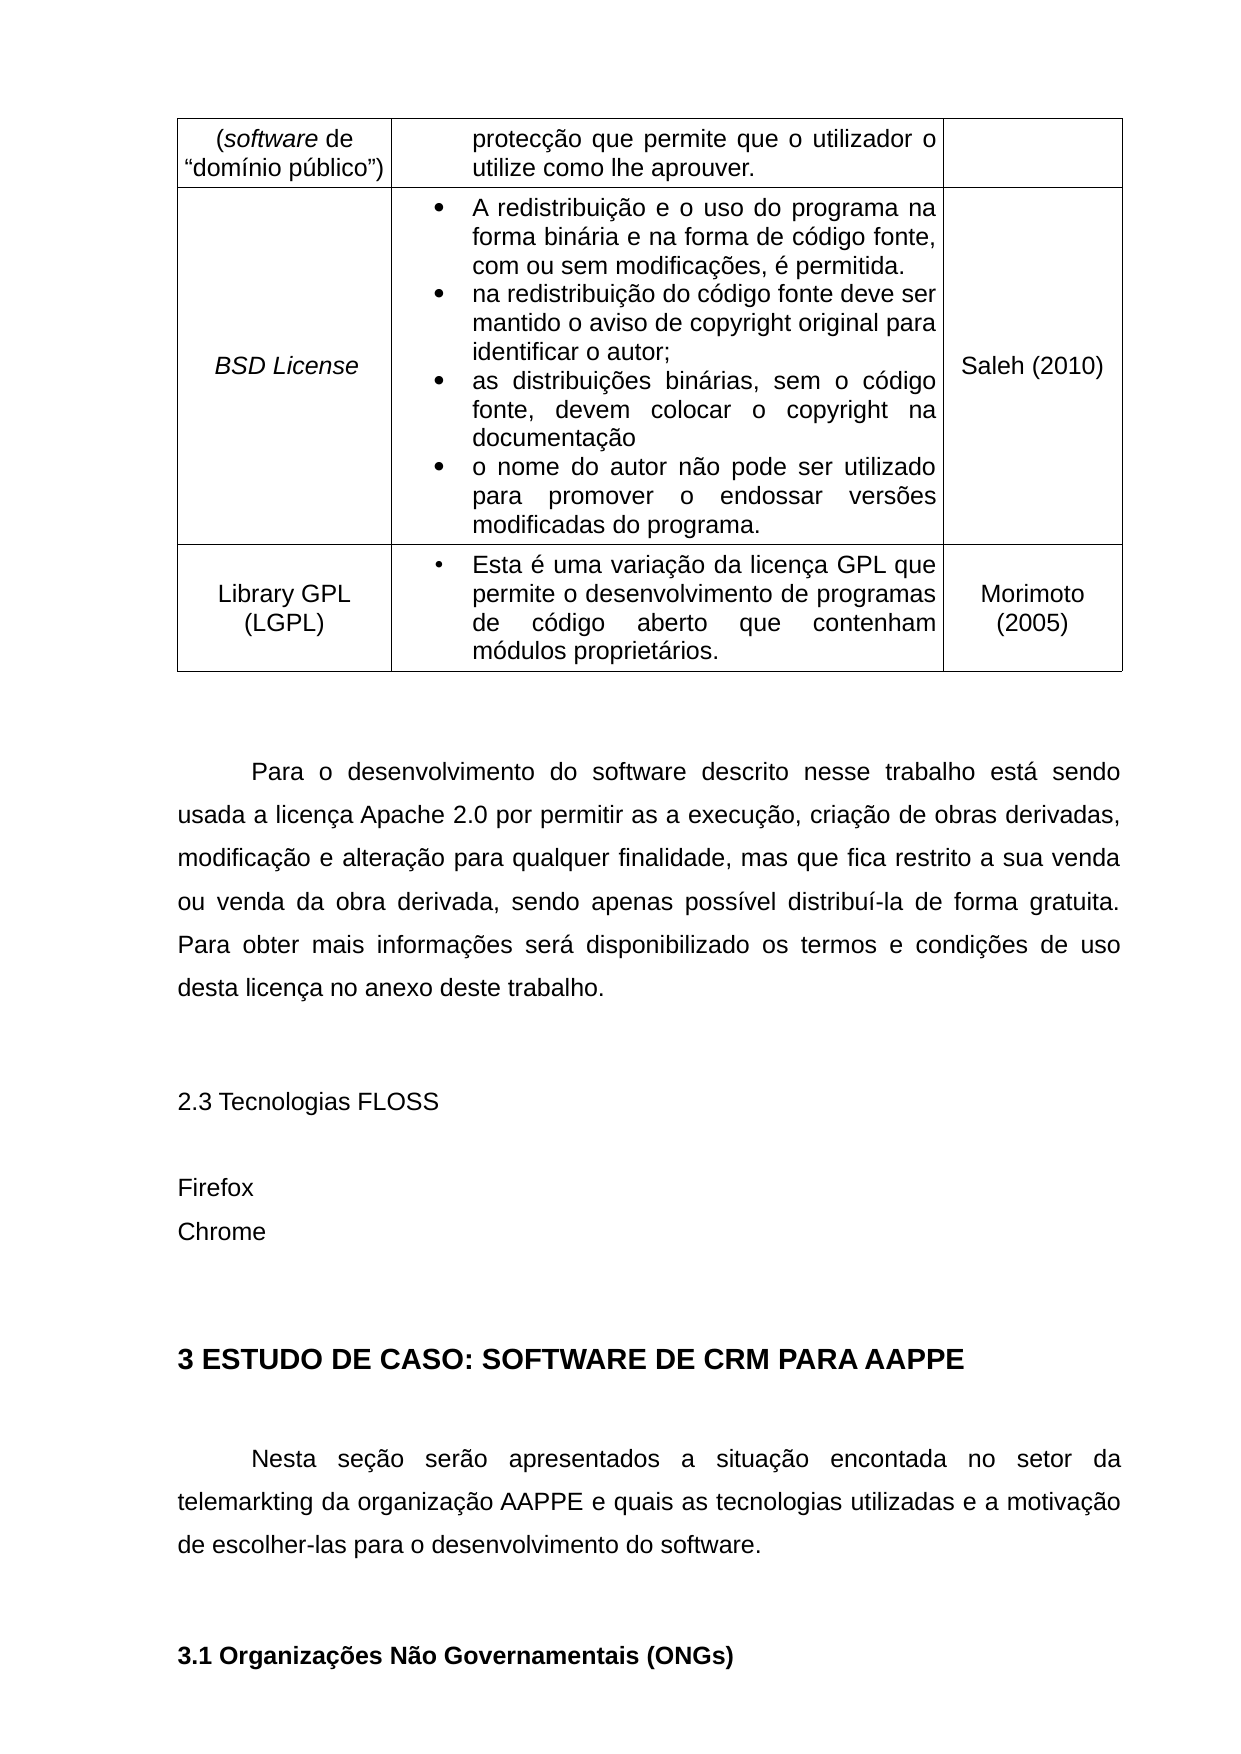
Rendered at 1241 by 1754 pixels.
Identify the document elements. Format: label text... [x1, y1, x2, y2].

table_cell BSD License [178, 188, 391, 544]
table_cell Esta é uma variação da licença GPL que permite o desenvolvimento de programas de código aberto que contenham módulos proprietários. [392, 545, 943, 671]
text Para o desenvolvimento do software descrito nesse trabalho está sendo usada a licença Apache 2.0 por permitir as a execução, criação de obras derivadas, modificação e alteração para qualquer finalidade, mas que fica restrito a sua venda ou venda da obra derivada, sendo apenas possível distribuí-la de forma gratuita. Para obter mais informações será disponibilizado os termos e condições de uso desta licença no anexo deste trabalho. [177, 757, 1122, 1002]
subtitle 3 ESTUDO DE CASO: SOFTWARE DE CRM PARA AAPPE [177, 1342, 1122, 1375]
table_cell (software de “domínio público”) [178, 119, 391, 187]
text 2.3 Tecnologias FLOSS [177, 1087, 1122, 1116]
table_cell Saleh (2010) [944, 188, 1122, 544]
table_cell protecção que permite que o utilizador o utilize como lhe aprouver. [392, 119, 943, 187]
text Firefox [177, 1173, 1122, 1202]
text Nesta seção serão apresentados a situação encontada no setor da telemarkting da organização AAPPE e quais as tecnologias utilizadas e a motivação de escolher-las para o desenvolvimento do software. [177, 1443, 1122, 1558]
table_cell [944, 119, 1122, 187]
table_cell A redistribuição e o uso do programa na forma binária e na forma de código fonte, com ou sem modificações, é permitida. na redistribuição do código fonte deve ser mantido o aviso de copyright original para identificar o autor; as distribuições binárias, sem o código fonte, devem colocar o copyright na documentação o nome do autor não pode ser utilizado para promover o endossar versões modificadas do programa. [392, 188, 943, 544]
text 3.1 Organizações Não Governamentais (ONGs) [177, 1641, 1122, 1670]
table_cell Morimoto (2005) [944, 545, 1122, 671]
table_cell Library GPL (LGPL) [178, 545, 391, 671]
text Chrome [177, 1217, 1122, 1245]
